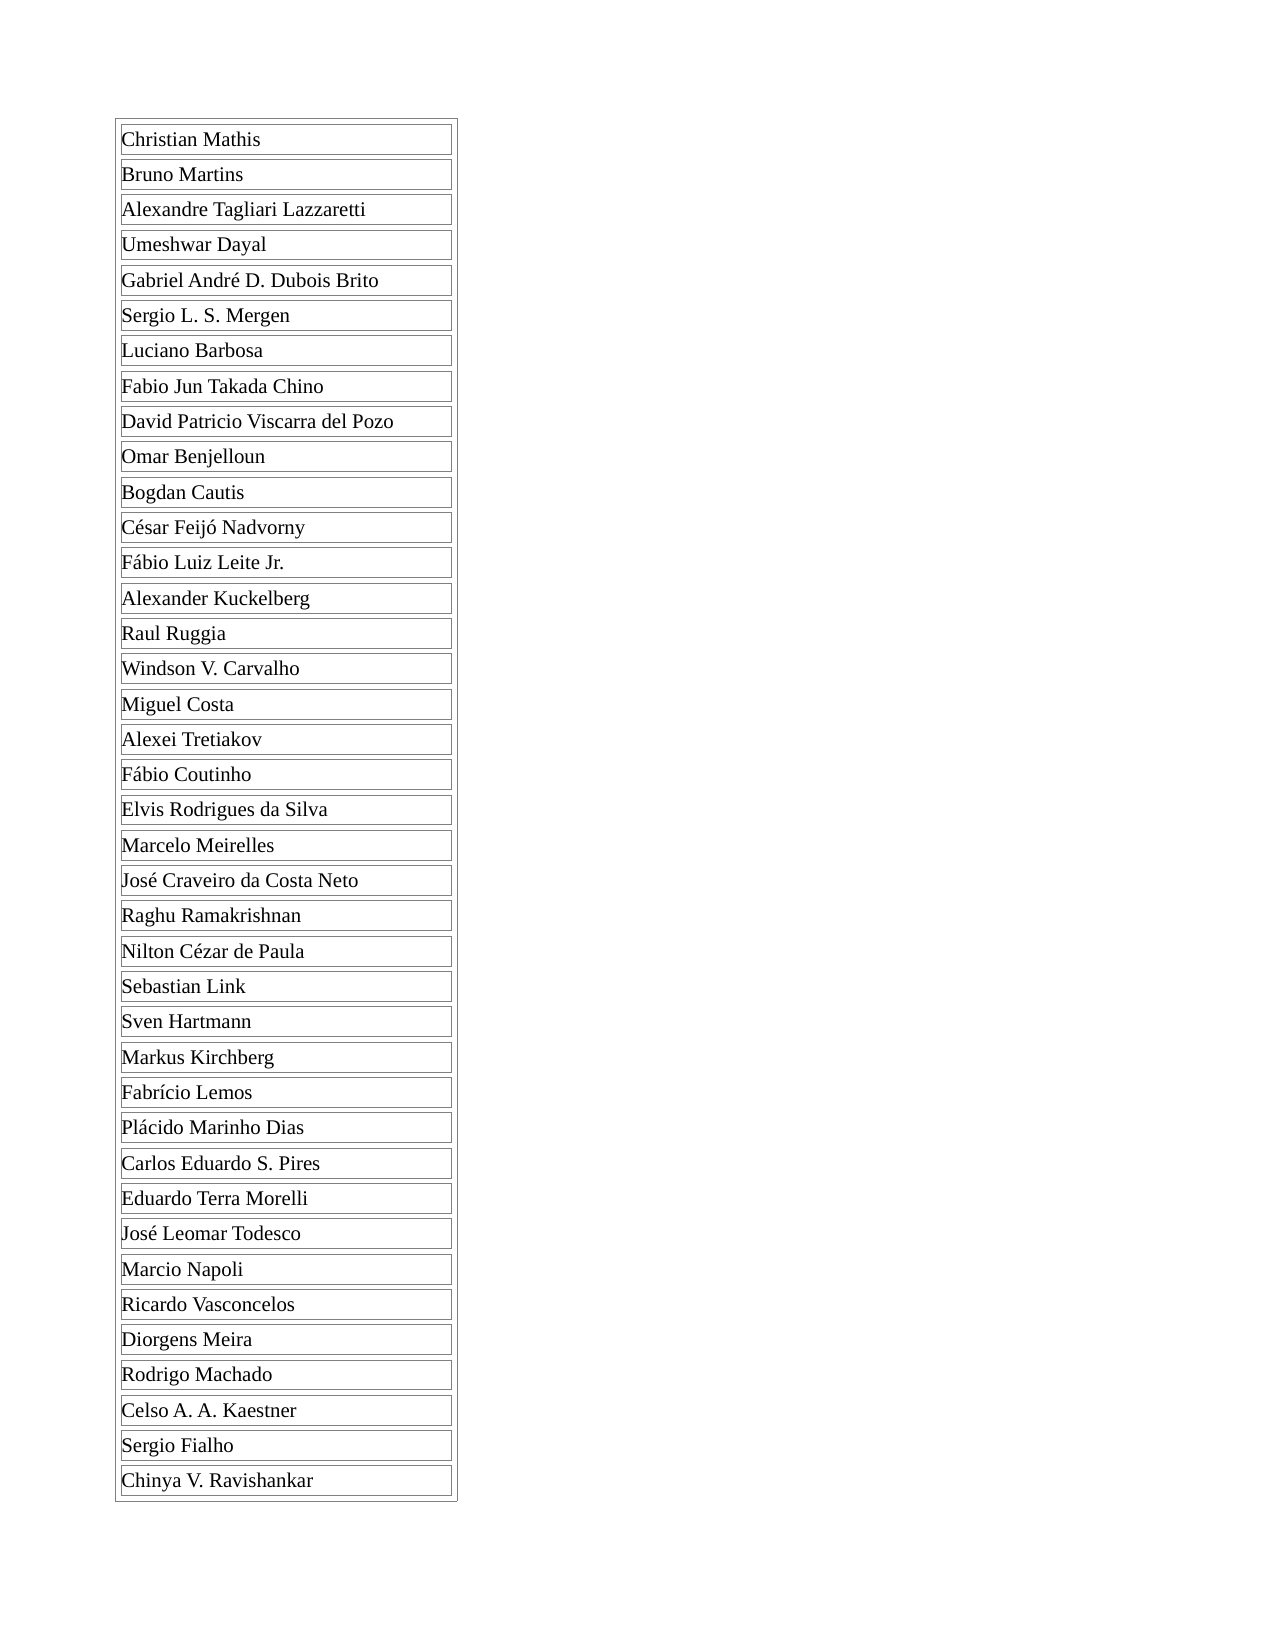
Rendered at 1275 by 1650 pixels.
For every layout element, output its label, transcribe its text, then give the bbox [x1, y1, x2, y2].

table_cell Umeshwar Dayal [118, 224, 454, 259]
table_cell Alexander Kuckelberg [118, 577, 454, 612]
table_cell Fabio Jun Takada Chino [118, 365, 454, 401]
table_cell Sergio Fialho [118, 1425, 454, 1460]
table_cell Omar Benjelloun [118, 436, 454, 471]
table_cell Elvis Rodrigues da Silva [118, 789, 454, 824]
table_cell Windson V. Carvalho [118, 648, 454, 683]
table_cell Miguel Costa [118, 683, 454, 718]
table_cell Diorgens Meira [118, 1319, 454, 1354]
table_cell Alexei Tretiakov [118, 719, 454, 754]
table_cell Bruno Martins [118, 154, 454, 189]
table_cell Eduardo Terra Morelli [118, 1178, 454, 1213]
table_cell Carlos Eduardo S. Pires [118, 1142, 454, 1177]
table_cell Markus Kirchberg [118, 1036, 454, 1072]
table_cell Plácido Marinho Dias [118, 1107, 454, 1142]
table_cell Raghu Ramakrishnan [118, 895, 454, 930]
table_cell Raul Ruggia [118, 613, 454, 648]
table_cell Fábio Luiz Leite Jr. [118, 542, 454, 577]
table_cell Christian Mathis [118, 119, 454, 153]
table_cell Rodrigo Machado [118, 1354, 454, 1389]
table_cell David Patricio Viscarra del Pozo [118, 401, 454, 436]
table_cell Sergio L. S. Mergen [118, 295, 454, 330]
table_cell Gabriel André D. Dubois Brito [118, 259, 454, 295]
table_cell José Leomar Todesco [118, 1213, 454, 1248]
table_cell Sebastian Link [118, 966, 454, 1001]
table_cell Fabrício Lemos [118, 1072, 454, 1107]
table_cell Fábio Coutinho [118, 754, 454, 789]
table_cell José Craveiro da Costa Neto [118, 860, 454, 895]
table_cell Alexandre Tagliari Lazzaretti [118, 189, 454, 224]
table_cell Bogdan Cautis [118, 471, 454, 507]
table_cell Marcelo Meirelles [118, 824, 454, 860]
table_cell Ricardo Vasconcelos [118, 1284, 454, 1319]
table_cell Luciano Barbosa [118, 330, 454, 365]
table_cell Nilton Cézar de Paula [118, 930, 454, 966]
table_cell Marcio Napoli [118, 1248, 454, 1283]
table_cell Chinya V. Ravishankar [118, 1460, 454, 1495]
table_cell Celso A. A. Kaestner [118, 1389, 454, 1425]
table_cell César Feijó Nadvorny [118, 507, 454, 542]
table_cell Sven Hartmann [118, 1001, 454, 1036]
